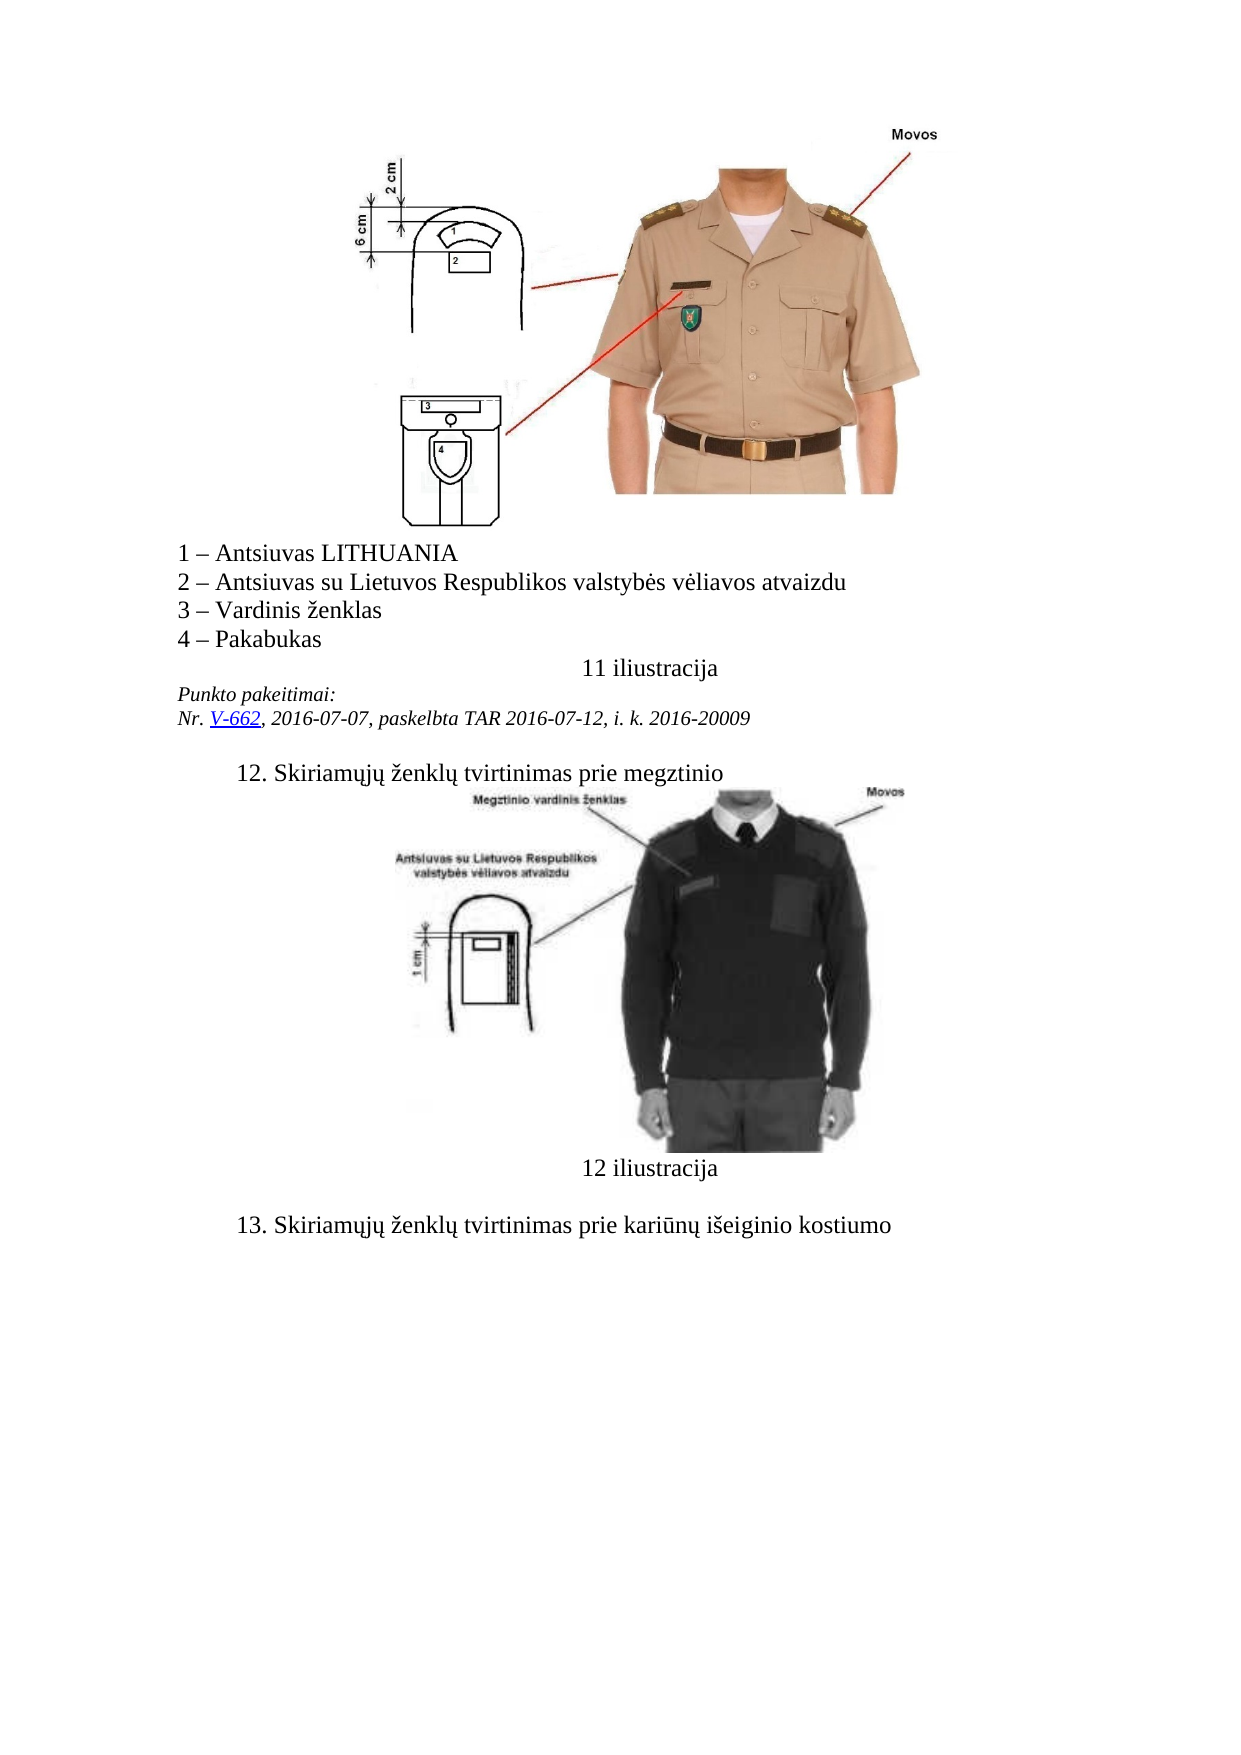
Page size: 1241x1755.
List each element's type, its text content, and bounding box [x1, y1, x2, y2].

text 4 – Pakabukas [177, 624, 1122, 653]
text 2 – Antsiuvas su Lietuvos Respublikos valstybės vėliavos atvaizdu [177, 567, 1122, 595]
text 12. Skiriamųjų ženklų tvirtinimas prie megztinio [177, 758, 1122, 787]
text 13. Skiriamųjų ženklų tvirtinimas prie kariūnų išeiginio kostiumo [177, 1210, 1122, 1239]
text 3 – Vardinis ženklas [177, 595, 1122, 624]
text 12 iliustracija [177, 1153, 1122, 1182]
text Nr. V-662, 2016-07-07, paskelbta TAR 2016-07-12, i. k. 2016-20009 [177, 706, 1122, 730]
text 1 – Antsiuvas LITHUANIA [177, 538, 1122, 567]
text Punkto pakeitimai: [177, 682, 1122, 706]
text 11 iliustracija [177, 653, 1122, 682]
